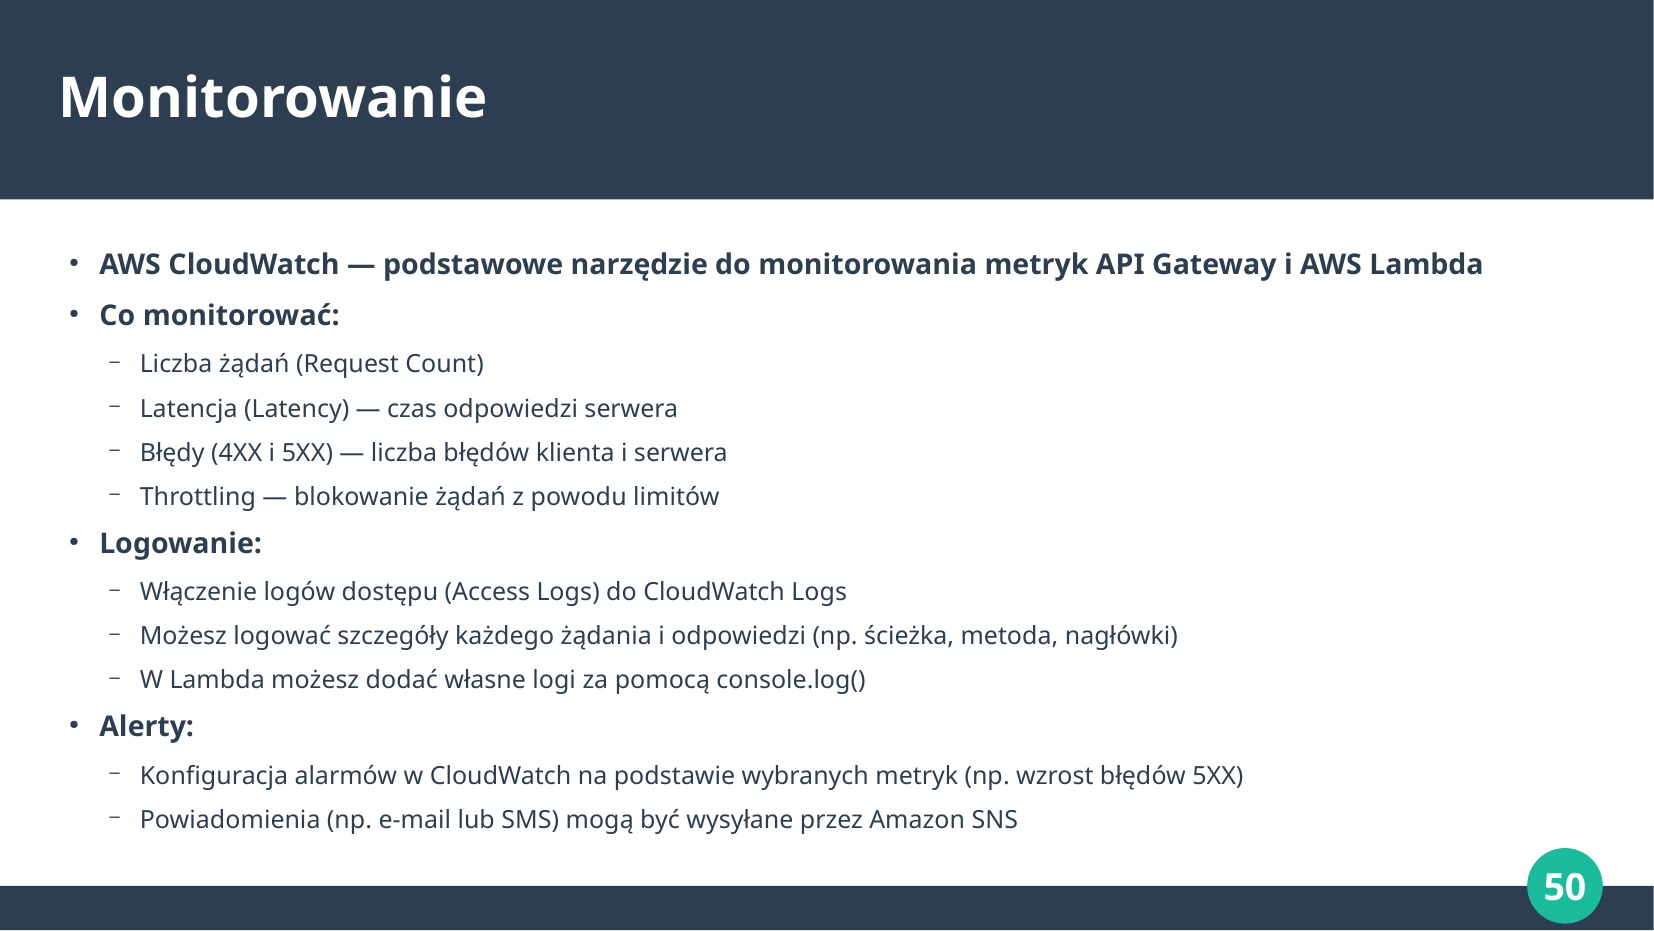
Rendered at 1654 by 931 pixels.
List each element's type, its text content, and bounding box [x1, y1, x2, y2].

title Monitorowanie [59, 37, 1595, 156]
list AWS CloudWatch — podstawowe narzędzie do monitorowania metryk API Gateway i AWS Lambda Co monitorować: Liczba żądań (Request Count) Latencja (Latency) — czas odpowiedzi serwera Błędy (4XX i 5XX) — liczba błędów klienta i serwera Throttling — blokowanie żądań z powodu limitów Logowanie: Włączenie logów dostępu (Access Logs) do CloudWatch Logs Możesz logować szczegóły każdego żądania i odpowiedzi (np. ścieżka, metoda, nagłówki) W Lambda możesz dodać własne logi za pomocą console.log() Alerty: Konfiguracja alarmów w CloudWatch na podstawie wybranych metryk (np. wzrost błędów 5XX) Powiadomienia (np. e-mail lub SMS) mogą być wysyłane przez Amazon SNS [59, 243, 1501, 864]
